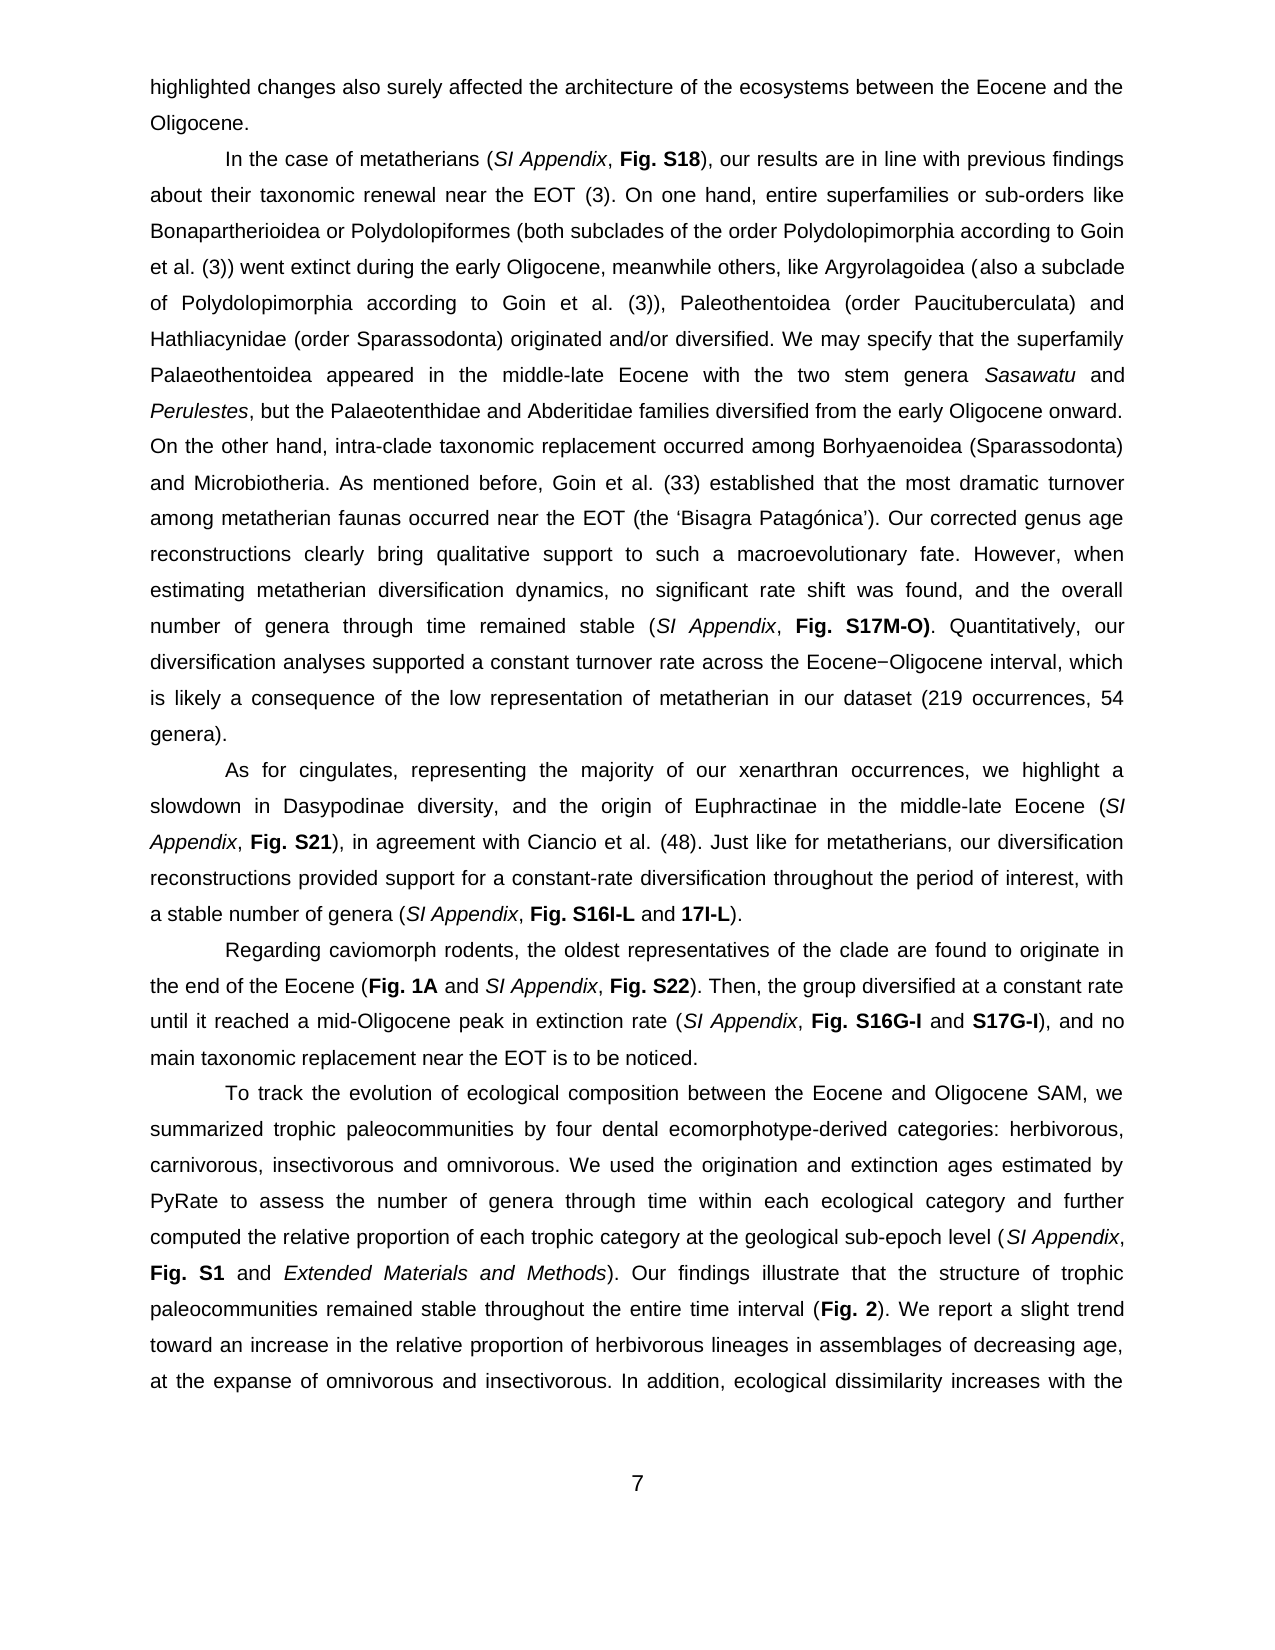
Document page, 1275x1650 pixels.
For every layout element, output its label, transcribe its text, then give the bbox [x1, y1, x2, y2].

text To track the evolution of ecological composition between the Eocene and Oligocene SAM, we summarized trophic paleocommunities by four dental ecomorphotype-derived categories: herbivorous, carnivorous, insectivorous and omnivorous. We used the origination and extinction ages estimated by PyRate to assess the number of genera through time within each ecological category and further computed the relative proportion of each trophic category at the geological sub-epoch level (SI Appendix, Fig. S1 and Extended Materials and Methods). Our findings illustrate that the structure of trophic paleocommunities remained stable throughout the entire time interval (Fig. 2). We report a slight trend toward an increase in the relative proportion of herbivorous lineages in assemblages of decreasing age, at the expanse of omnivorous and insectivorous. In addition, ecological dissimilarity increases with the [150, 1081, 1125, 1393]
text Regarding caviomorph rodents, the oldest representatives of the clade are found to originate in the end of the Eocene (Fig. 1A and SI Appendix, Fig. S22). Then, the group diversified at a constant rate until it reached a mid-Oligocene peak in extinction rate (SI Appendix, Fig. S16G-I and S17G-I), and no main taxonomic replacement near the EOT is to be noticed. [150, 937, 1125, 1069]
text highlighted changes also surely affected the architecture of the ecosystems between the Eocene and the Oligocene. [150, 75, 1125, 135]
text As for cingulates, representing the majority of our xenarthran occurrences, we highlight a slowdown in Dasypodinae diversity, and the origin of Euphractinae in the middle-late Eocene (SI Appendix, Fig. S21), in agreement with Ciancio et al. (48). Just like for metatherians, our diversification reconstructions provided support for a constant-rate diversification throughout the period of interest, with a stable number of genera (SI Appendix, Fig. S16I-L and 17I-L). [150, 758, 1125, 926]
text In the case of metatherians (SI Appendix, Fig. S18), our results are in line with previous findings about their taxonomic renewal near the EOT (3). On one hand, entire superfamilies or sub-orders like Bonapartherioidea or Polydolopiformes (both subclades of the order Polydolopimorphia according to Goin et al. (3)) went extinct during the early Oligocene, meanwhile others, like Argyrolagoidea (also a subclade of Polydolopimorphia according to Goin et al. (3)), Paleothentoidea (order Paucituberculata) and Hathliacynidae (order Sparassodonta) originated and/or diversified. We may specify that the superfamily Palaeothentoidea appeared in the middle-late Eocene with the two stem genera Sasawatu and Perulestes, but the Palaeotenthidae and Abderitidae families diversified from the early Oligocene onward. On the other hand, intra-clade taxonomic replacement occurred among Borhyaenoidea (Sparassodonta) and Microbiotheria. As mentioned before, Goin et al. (33) established that the most dramatic turnover among metatherian faunas occurred near the EOT (the ‘Bisagra Patagónica’). Our corrected genus age reconstructions clearly bring qualitative support to such a macroevolutionary fate. However, when estimating metatherian diversification dynamics, no significant rate shift was found, and the overall number of genera through time remained stable (SI Appendix, Fig. S17M-O). Quantitatively, our diversification analyses supported a constant turnover rate across the Eocene−Oligocene interval, which is likely a consequence of the low representation of metatherian in our dataset (219 occurrences, 54 genera). [150, 147, 1125, 746]
